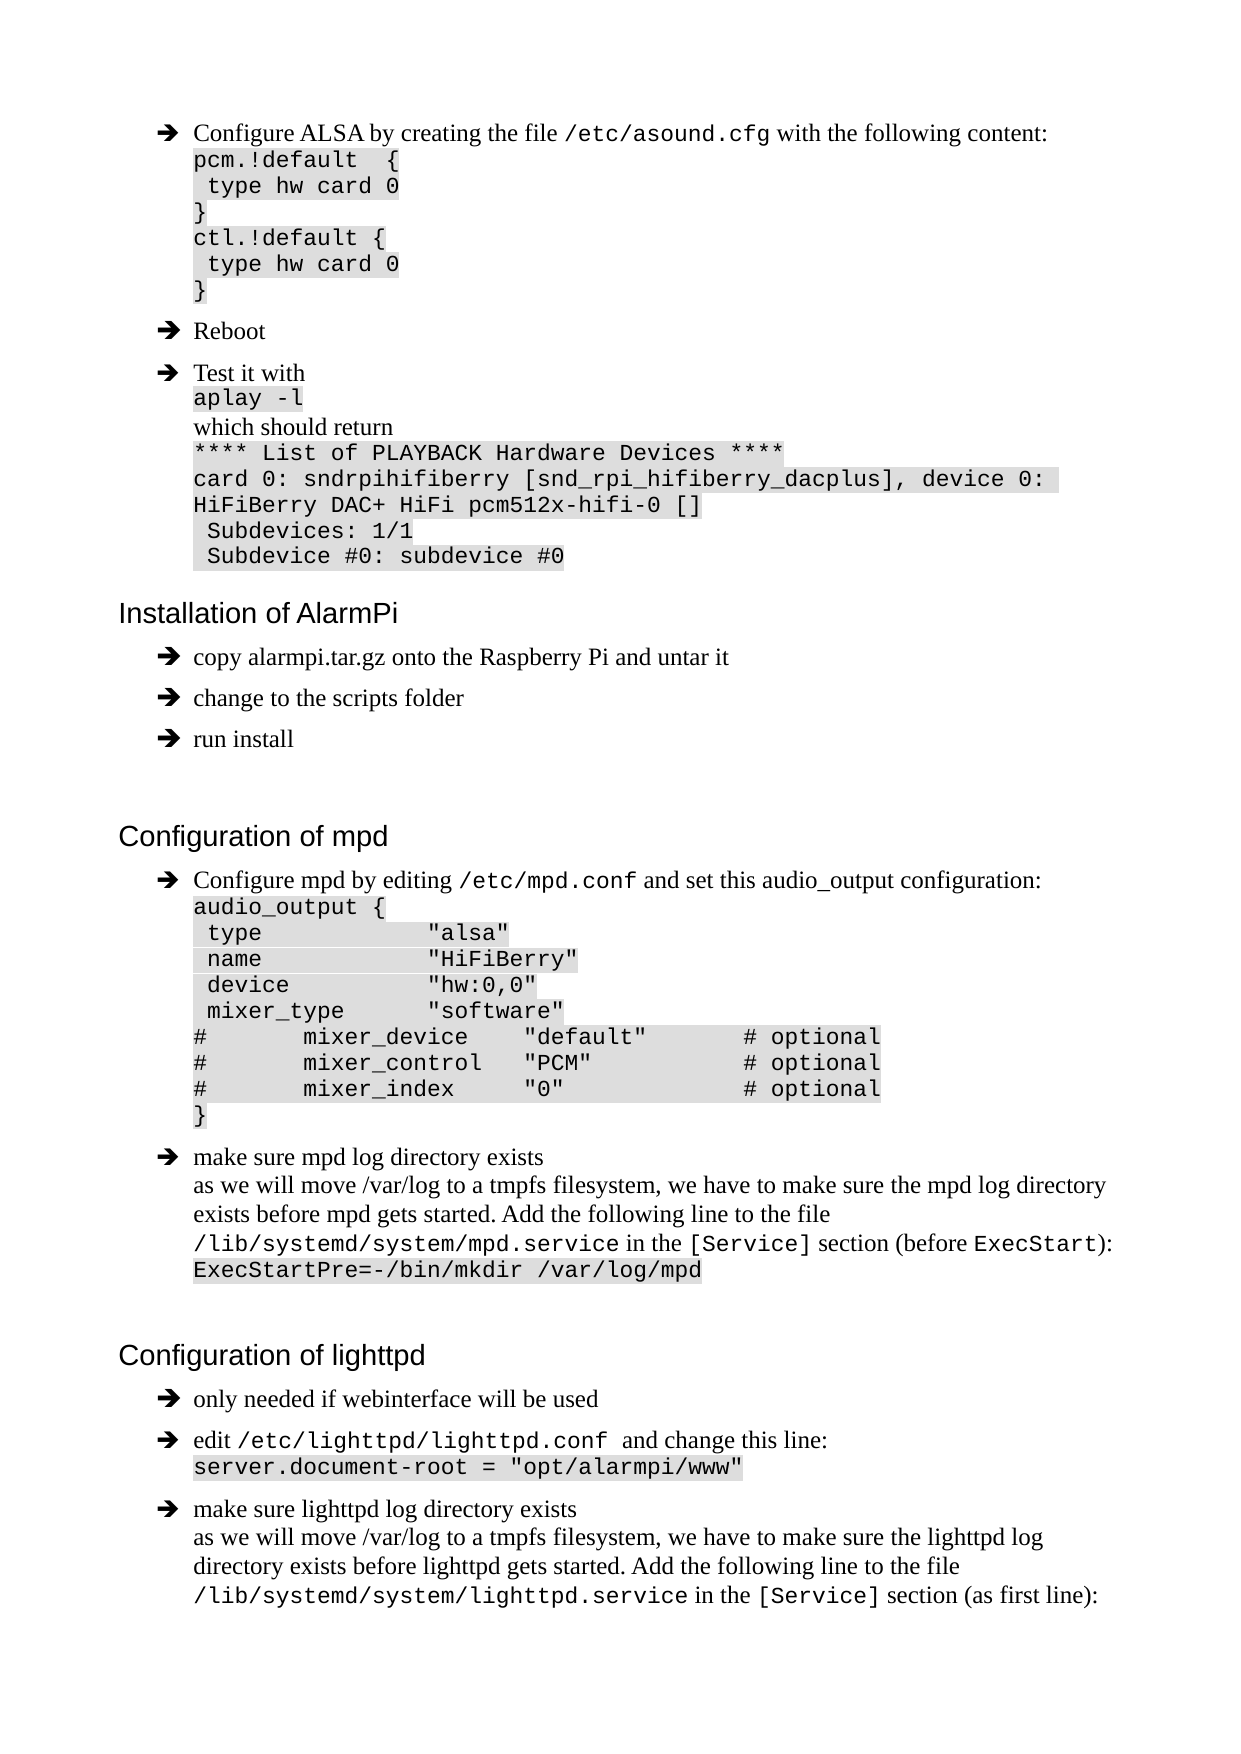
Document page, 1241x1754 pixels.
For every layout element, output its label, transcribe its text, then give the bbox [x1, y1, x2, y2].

list only needed if webinterface will be used [156, 1384, 1122, 1412]
list make sure mpd log directory exists as we will move /var/log to a tmpfs filesystem, we have to make sure the mpd log directory exists before mpd gets started. Add the following line to the file /lib/systemd/system/mpd.service in the [Service] section (before ExecStart): ExecStartPre=-/bin/mkdir /var/log/mpd [156, 1142, 1122, 1313]
list make sure lighttpd log directory exists as we will move /var/log to a tmpfs filesystem, we have to make sure the lighttpd log directory exists before lighttpd gets started. Add the following line to the file /lib/systemd/system/lighttpd.service in the [Service] section (as first line): [156, 1494, 1122, 1610]
subtitle Configuration of lighttpd [118, 1338, 1122, 1371]
subtitle Installation of AlarmPi [118, 596, 1122, 629]
list copy alarmpi.tar.gz onto the Raspberry Pi and untar it [156, 642, 1122, 671]
list Configure mpd by editing /etc/mpd.conf and set this audio_output configuration: audio_output { type "alsa" name "HiFiBerry" device "hw:0,0" mixer_type "software" # mixer_device "default" # optional # mixer_control "PCM" # optional # mixer_index "0" # optional } [156, 865, 1122, 1129]
list run install [156, 724, 1122, 753]
list change to the scripts folder [156, 683, 1122, 712]
subtitle Configuration of mpd [118, 819, 1122, 853]
list edit /etc/lighttpd/lighttpd.conf and change this line: server.document-root = "opt/alarmpi/www" [156, 1425, 1122, 1481]
list Test it with aplay -l which should return **** List of PLAYBACK Hardware Devices **** card 0: sndrpihifiberry [snd_rpi_hifiberry_dacplus], device 0: HiFiBerry DAC+ HiFi pcm512x-hifi-0 [] Subdevices: 1/1 Subdevice #0: subdevice #0 [156, 358, 1122, 571]
list Reboot [156, 316, 1122, 345]
list Configure ALSA by creating the file /etc/asound.cfg with the following content: pcm.!default { type hw card 0 } ctl.!default { type hw card 0 } [156, 118, 1122, 304]
